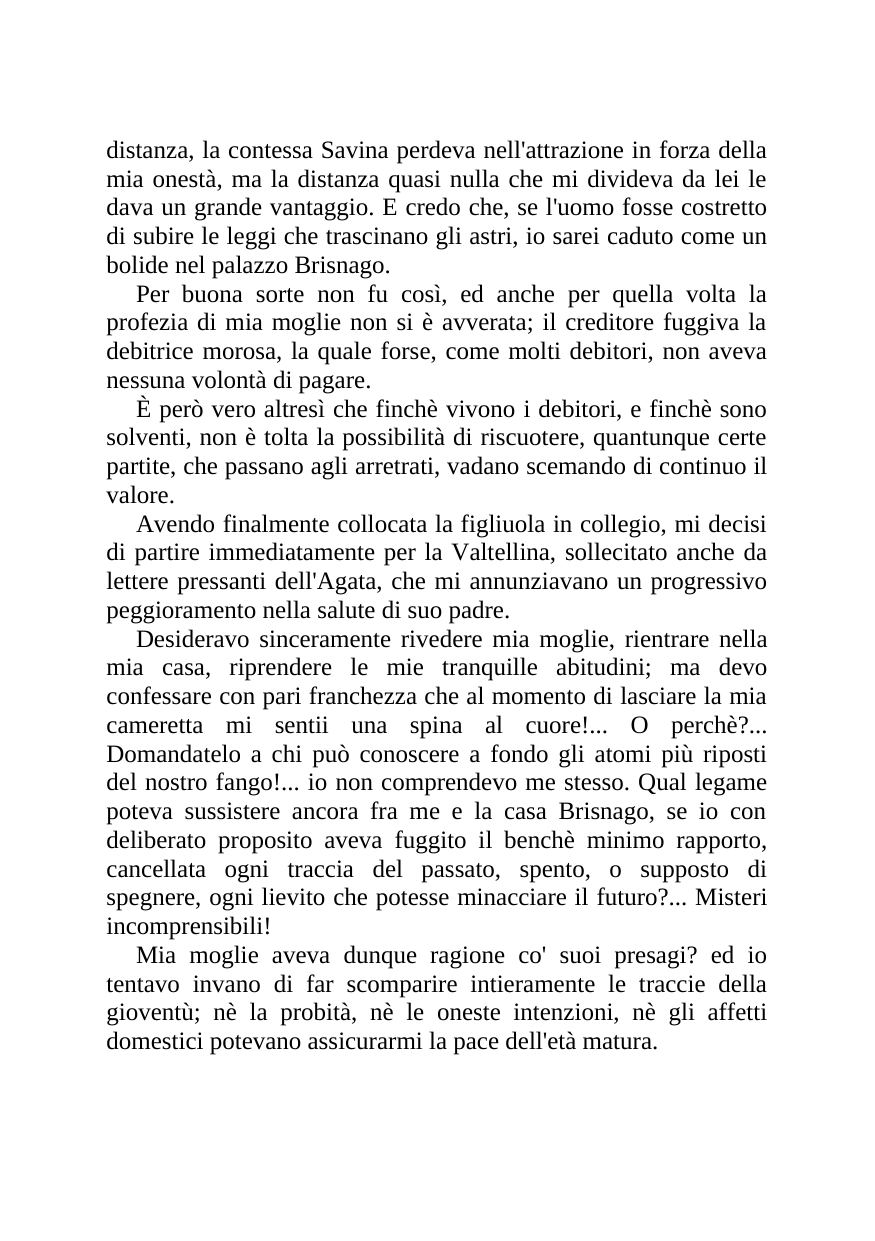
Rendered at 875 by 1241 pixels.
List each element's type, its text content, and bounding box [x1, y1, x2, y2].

text Desideravo sinceramente rivedere mia moglie, rientrare nella mia casa, riprendere le mie tranquille abitudini; ma devo confessare con pari franchezza che al momento di lasciare la mia cameretta mi sentii una spina al cuore!... O perchè?... Domandatelo a chi può conoscere a fondo gli atomi più riposti del nostro fango!... io non comprendevo me stesso. Qual legame poteva sussistere ancora fra me e la casa Brisnago, se io con deliberato proposito aveva fuggito il benchè minimo rapporto, cancellata ogni traccia del passato, spento, o supposto di spegnere, ogni lievito che potesse minacciare il futuro?... Misteri incomprensibili! [106, 624, 768, 940]
text È però vero altresì che finchè vivono i debitori, e finchè sono solventi, non è tolta la possibilità di riscuotere, quantunque certe partite, che passano agli arretrati, vadano scemando di continuo il valore. [106, 394, 768, 509]
text Per buona sorte non fu così, ed anche per quella volta la profezia di mia moglie non si è avverata; il creditore fuggiva la debitrice morosa, la quale forse, come molti debitori, non aveva nessuna volontà di pagare. [106, 279, 768, 394]
text Mia moglie aveva dunque ragione co' suoi presagi? ed io tentavo invano di far scomparire intieramente le traccie della gioventù; nè la probità, nè le oneste intenzioni, nè gli affetti domestici potevano assicurarmi la pace dell'età matura. [106, 940, 768, 1055]
text distanza, la contessa Savina perdeva nell'attrazione in forza della mia onestà, ma la distanza quasi nulla che mi divideva da lei le dava un grande vantaggio. E credo che, se l'uomo fosse costretto di subire le leggi che trascinano gli astri, io sarei caduto come un bolide nel palazzo Brisnago. [106, 135, 768, 279]
text Avendo finalmente collocata la figliuola in collegio, mi decisi di partire immediatamente per la Valtellina, sollecitato anche da lettere pressanti dell'Agata, che mi annunziavano un progressivo peggioramento nella salute di suo padre. [106, 509, 768, 624]
